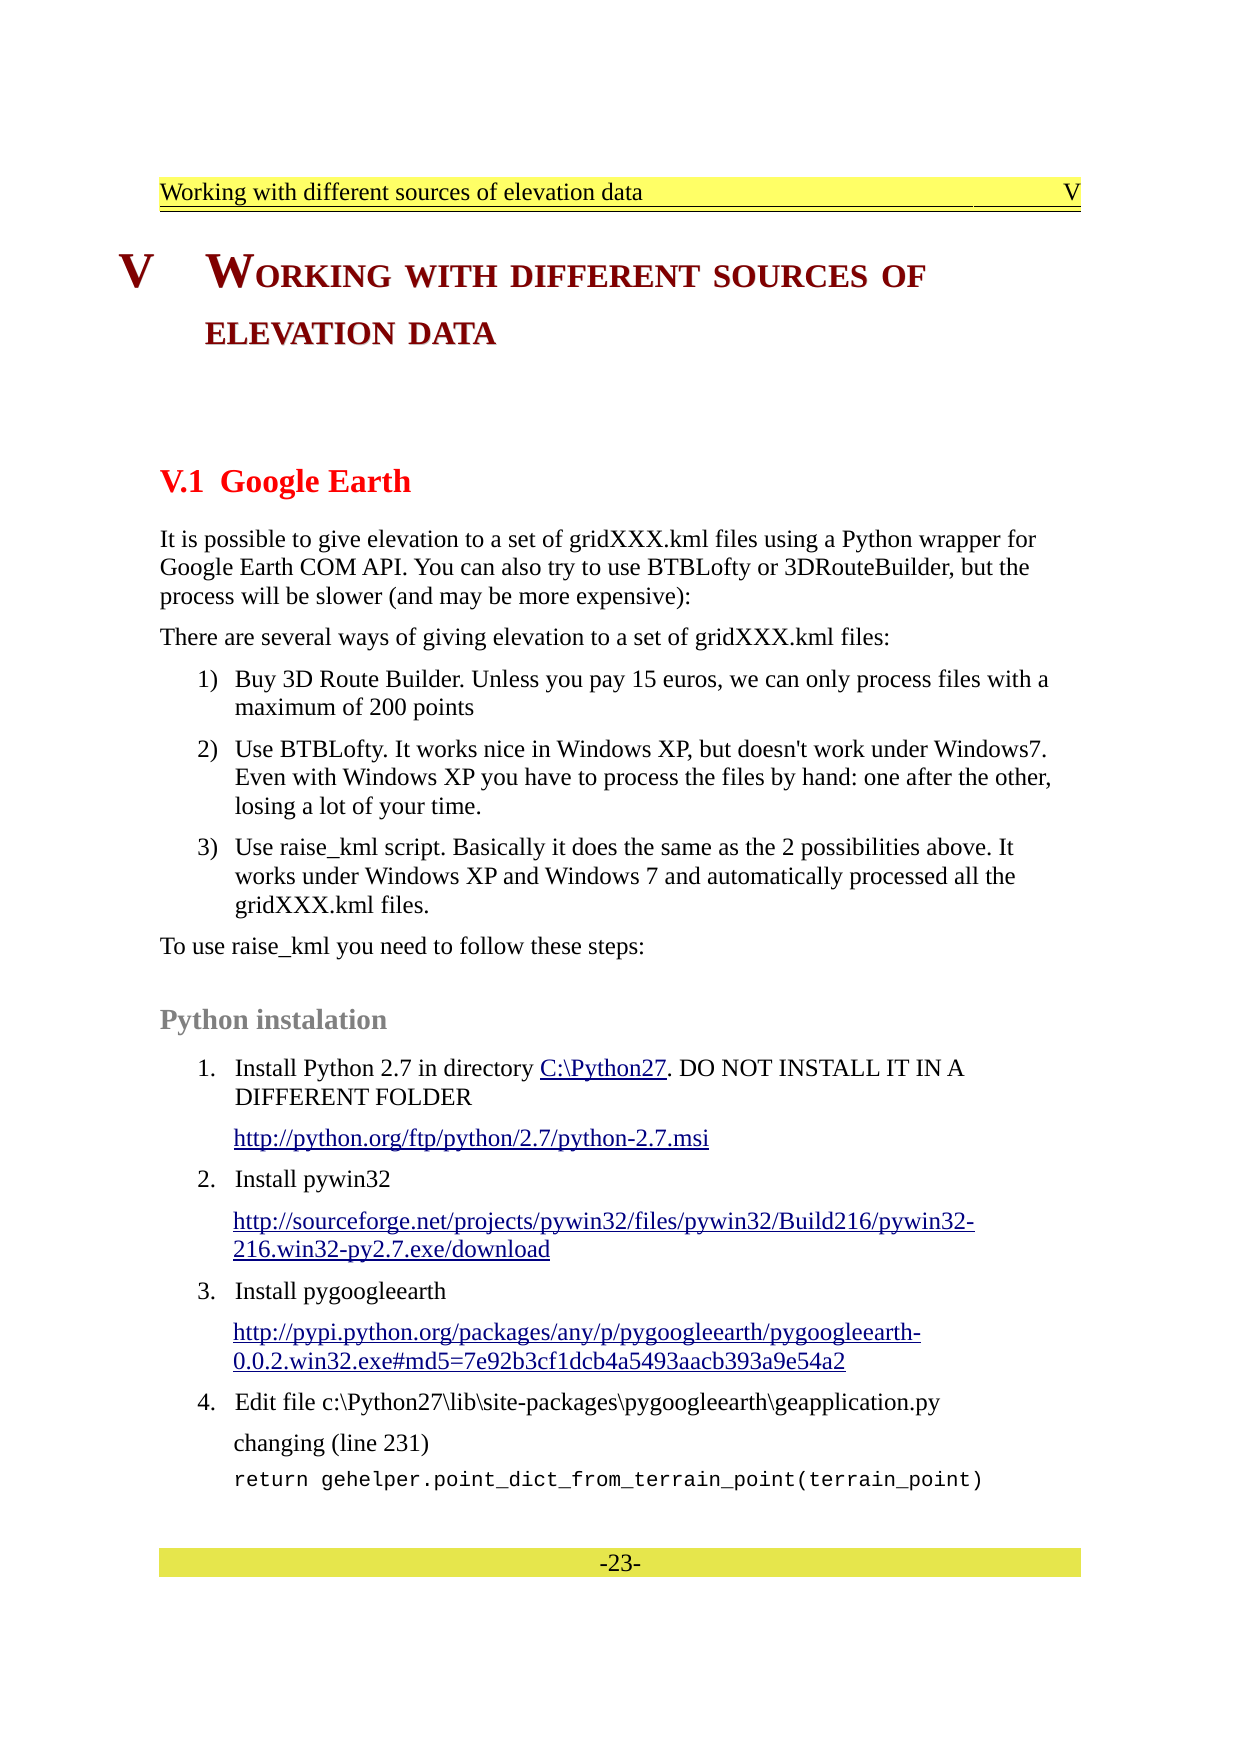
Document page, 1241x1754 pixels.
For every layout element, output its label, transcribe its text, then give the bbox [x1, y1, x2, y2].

text To use raise_kml you need to follow these steps: [159, 931, 1081, 960]
text return gehelper.point_dict_from_terrain_point(terrain_point) [159, 1469, 1081, 1493]
list Buy 3D Route Builder. Unless you pay 15 euros, we can only process files with a maximum of 200 points [197, 664, 1081, 721]
text http://sourceforge.net/projects/pywin32/files/pywin32/Build216/pywin32-216.win32-py2.7.exe/download [231, 1206, 1081, 1263]
text changing (line 231) [159, 1428, 1081, 1457]
text There are several ways of giving elevation to a set of gridXXX.kml files: [159, 622, 1081, 651]
list Use BTBLofty. It works nice in Windows XP, but doesn't work under Windows7. Even with Windows XP you have to process the files by hand: one after the other, losing a lot of your time. [197, 734, 1081, 820]
text http://pypi.python.org/packages/any/p/pygoogleearth/pygoogleearth-0.0.2.win32.exe#md5=7e92b3cf1dcb4a5493aacb393a9e54a2 [233, 1317, 1081, 1374]
list Install Python 2.7 in directory C:\Python27. DO NOT INSTALL IT IN A DIFFERENT FOLDER [197, 1053, 1081, 1111]
list Use raise_kml script. Basically it does the same as the 2 possibilities above. It works under Windows XP and Windows 7 and automatically processed all the gridXXX.kml files. [197, 832, 1081, 919]
text It is possible to give elevation to a set of gridXXX.kml files using a Python wrapper for Google Earth COM API. You can also try to use BTBLofty or 3DRouteBuilder, but the process will be slower (and may be more expensive): [159, 524, 1081, 610]
list Edit file c:\Python27\lib\site-packages\pygoogleearth\geapplication.py [197, 1387, 1081, 1416]
subtitle Python instalation [159, 1002, 1081, 1036]
text http://python.org/ftp/python/2.7/python-2.7.msi [159, 1123, 1081, 1152]
list Install pywin32 [197, 1164, 1081, 1193]
subtitle Google Earth [159, 462, 1081, 500]
subtitle Working with different sources of elevation data [118, 240, 1081, 355]
list Install pygoogleearth [197, 1276, 1081, 1304]
